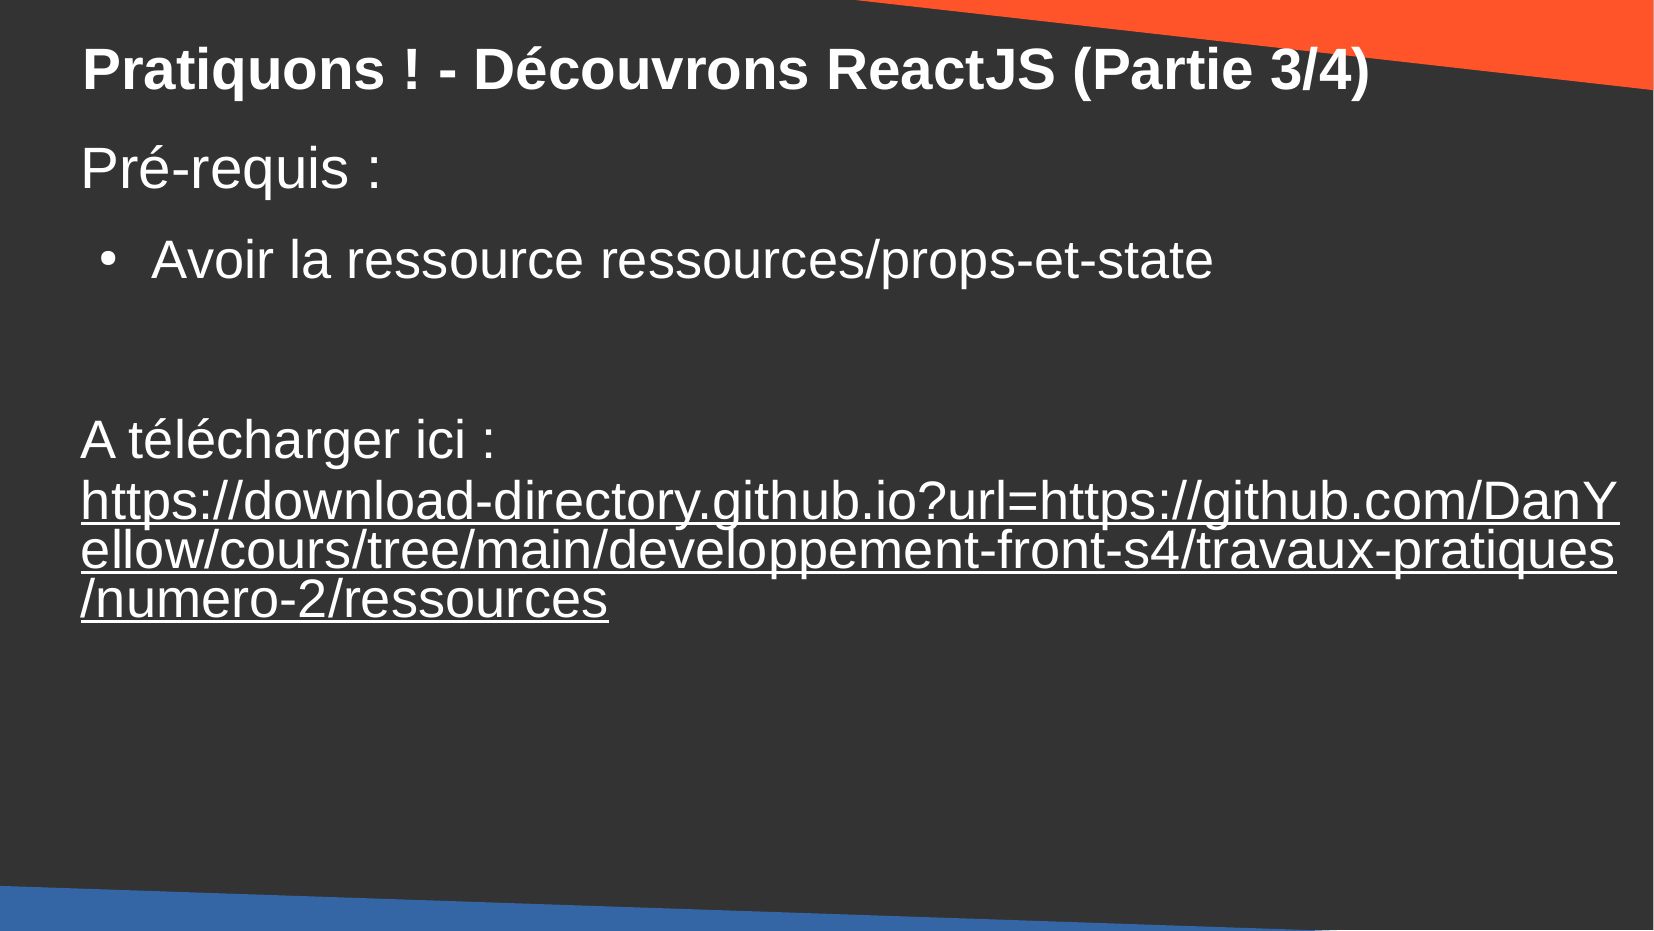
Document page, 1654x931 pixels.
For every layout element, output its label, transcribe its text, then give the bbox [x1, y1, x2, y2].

text_box [0, 885, 1337, 931]
title Pratiquons ! - Découvrons ReactJS (Partie 3/4) [82, 37, 1571, 114]
text_box [855, 0, 1654, 91]
list Pré-requis : Avoir la ressource ressources/props-et-state A télécharger ici : https://download-directory.github.io?url=https://github.com/DanYellow/cours/tree/main/developpement-front-s4/travaux-pratiques/numero-2/ressources [80, 135, 1620, 721]
